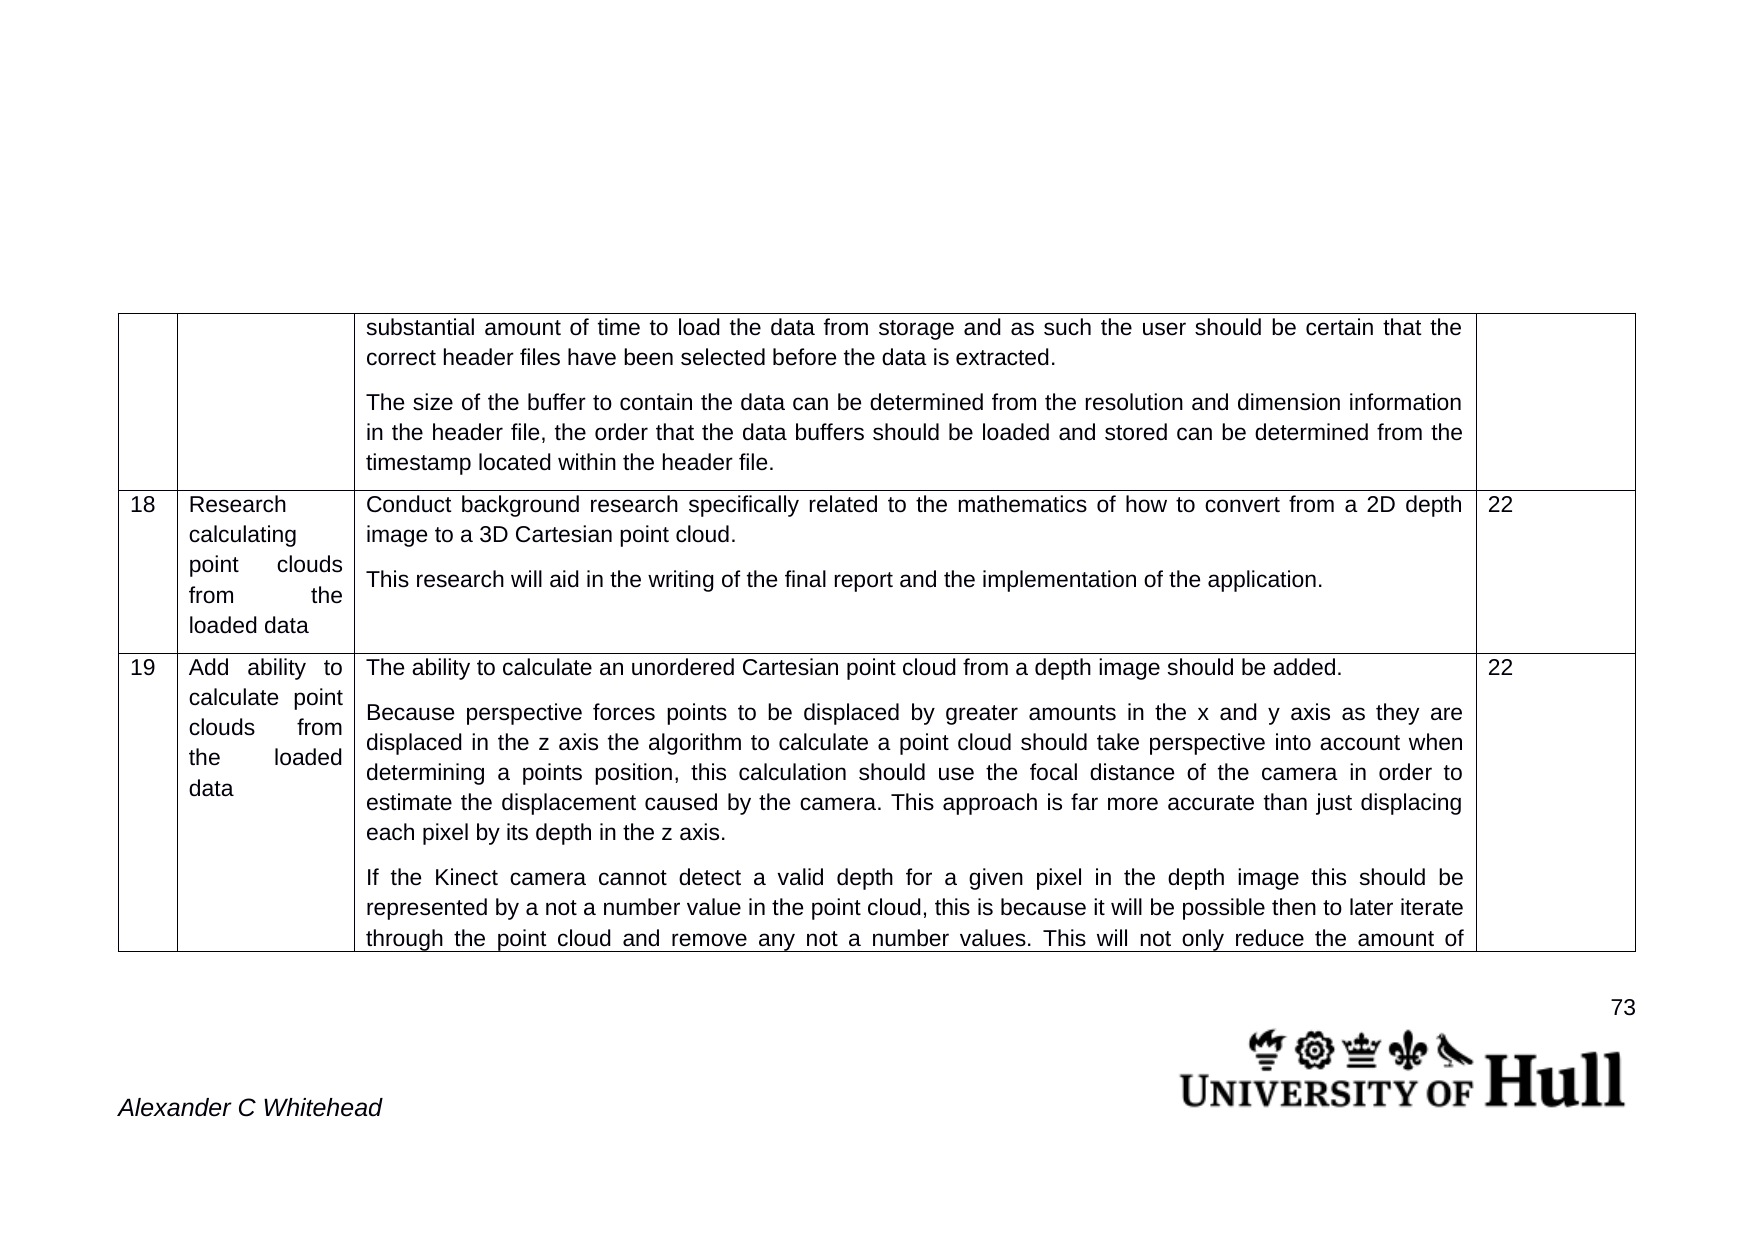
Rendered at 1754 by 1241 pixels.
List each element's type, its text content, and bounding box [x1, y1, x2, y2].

table_cell [119, 314, 177, 490]
table_cell 18 [119, 491, 177, 653]
table_cell 19 [119, 654, 177, 951]
table_cell 22 [1477, 491, 1635, 653]
table_cell substantial amount of time to load the data from storage and as such the user should be certain that the correct header files have been selected before the data is extracted. The size of the buffer to contain the data can be determined from the resolution and dimension information in the header file, the order that the data buffers should be loaded and stored can be determined from the timestamp located within the header file. [355, 314, 1476, 490]
table_cell Add ability to calculate point clouds from the loaded data [178, 654, 354, 951]
table_cell Conduct background research specifically related to the mathematics of how to convert from a 2D depth image to a 3D Cartesian point cloud. This research will aid in the writing of the final report and the implementation of the application. [355, 491, 1476, 653]
table_cell The ability to calculate an unordered Cartesian point cloud from a depth image should be added. Because perspective forces points to be displaced by greater amounts in the x and y axis as they are displaced in the z axis the algorithm to calculate a point cloud should take perspective into account when determining a points position, this calculation should use the focal distance of the camera in order to estimate the displacement caused by the camera. This approach is far more accurate than just displacing each pixel by its depth in the z axis. If the Kinect camera cannot detect a valid depth for a given pixel in the depth image this should be represented by a not a number value in the point cloud, this is because it will be possible then to later iterate through the point cloud and remove any not a number values. This will not only reduce the amount of [355, 654, 1476, 951]
table_cell Research calculating point clouds from the loaded data [178, 491, 354, 653]
picture [1173, 1020, 1634, 1117]
table_cell [178, 314, 354, 490]
table_cell [1477, 314, 1635, 490]
table_cell 22 [1477, 654, 1635, 951]
